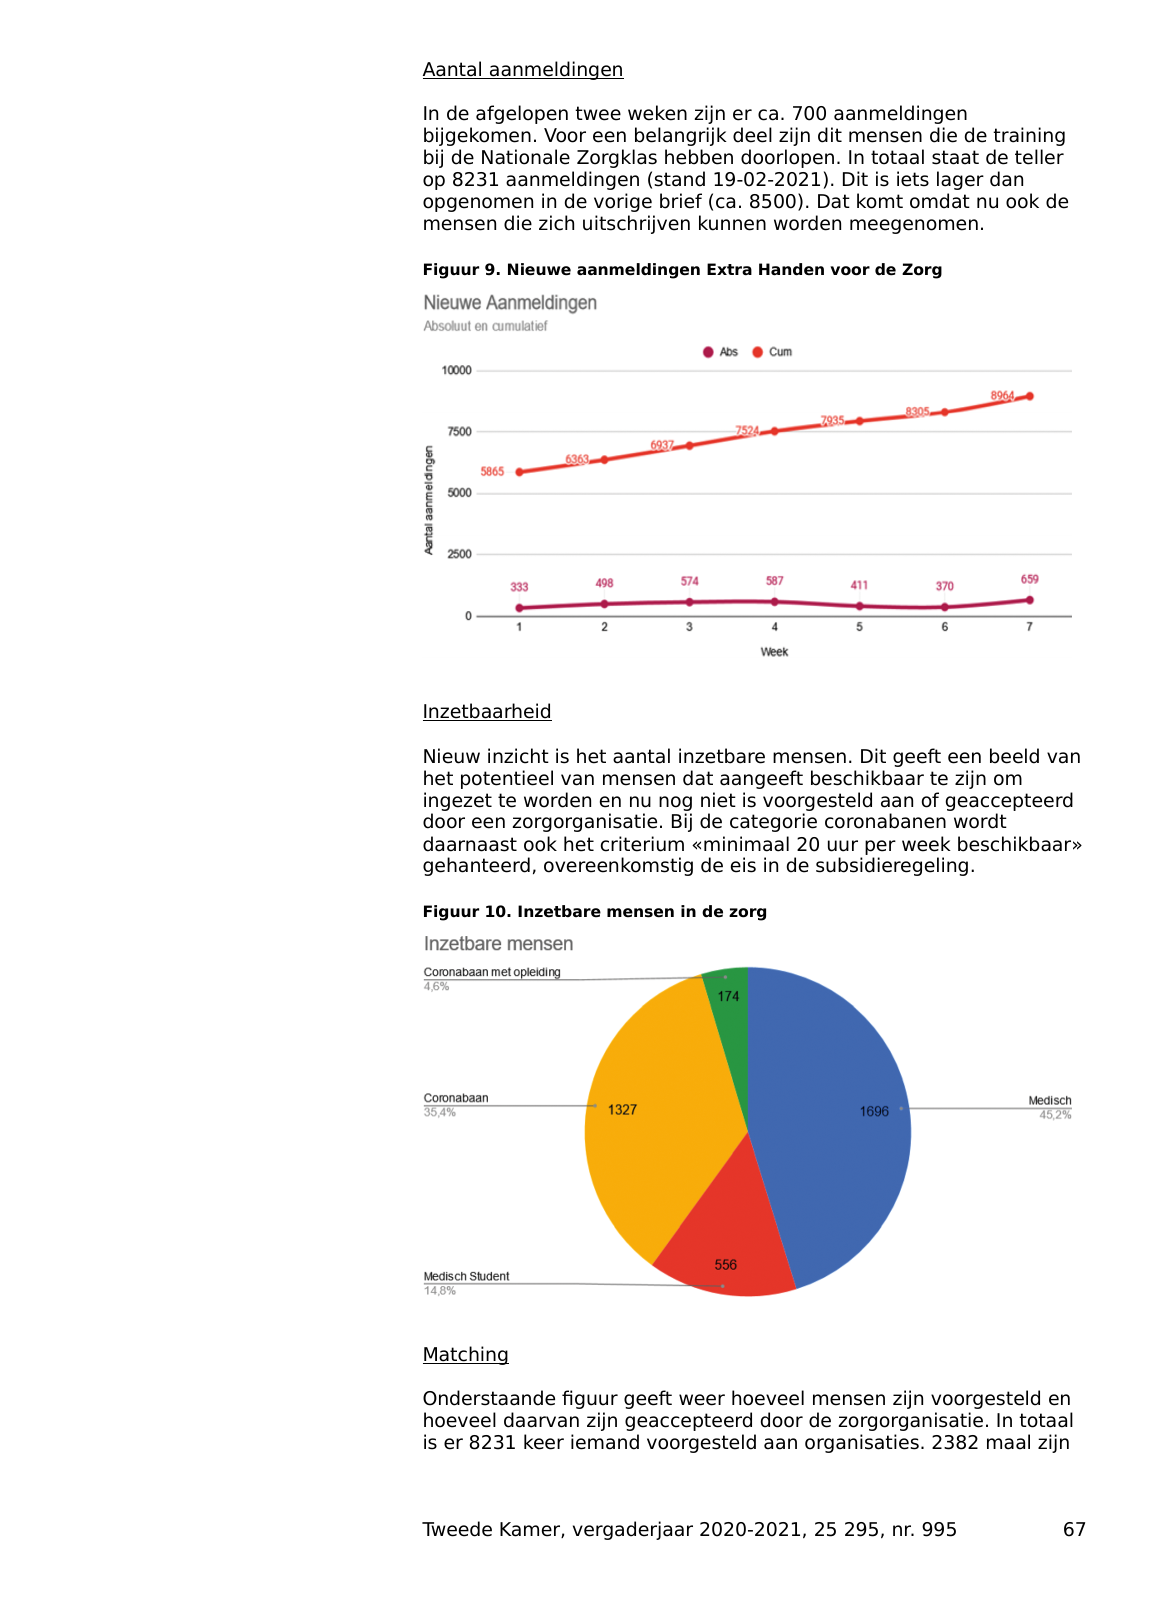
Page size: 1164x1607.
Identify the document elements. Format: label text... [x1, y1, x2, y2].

subtitle Inzetbaarheid [422, 701, 1087, 723]
text Onderstaande figuur geeft weer hoeveel mensen zijn voorgesteld en hoeveel daarvan zijn geaccepteerd door de zorgorganisatie. In totaal is er 8231 keer iemand voorgesteld aan organisaties. 2382 maal zijn [422, 1388, 1087, 1454]
text In de afgelopen twee weken zijn er ca. 700 aanmeldingen bijgekomen. Voor een belangrijk deel zijn dit mensen die de training bij de Nationale Zorgklas hebben doorlopen. In totaal staat de teller op 8231 aanmeldingen (stand 19-02-2021). Dit is iets lager dan opgenomen in de vorige brief (ca. 8500). Dat komt omdat nu ook de mensen die zich uitschrijven kunnen worden meegenomen. [422, 103, 1087, 235]
picture [422, 291, 1072, 658]
picture [422, 933, 1072, 1300]
text Figuur 9. Nieuwe aanmeldingen Extra Handen voor de Zorg [422, 261, 1072, 279]
subtitle Matching [422, 1344, 1087, 1366]
text Figuur 10. Inzetbare mensen in de zorg [422, 903, 1072, 922]
subtitle Aantal aanmeldingen [422, 59, 1087, 81]
text Nieuw inzicht is het aantal inzetbare mensen. Dit geeft een beeld van het potentieel van mensen dat aangeeft beschikbaar te zijn om ingezet te worden en nu nog niet is voorgesteld aan of geaccepteerd door een zorgorganisatie. Bij de categorie coronabanen wordt daarnaast ook het criterium «minimaal 20 uur per week beschikbaar» gehanteerd, overeenkomstig de eis in de subsidieregeling. [422, 746, 1087, 877]
